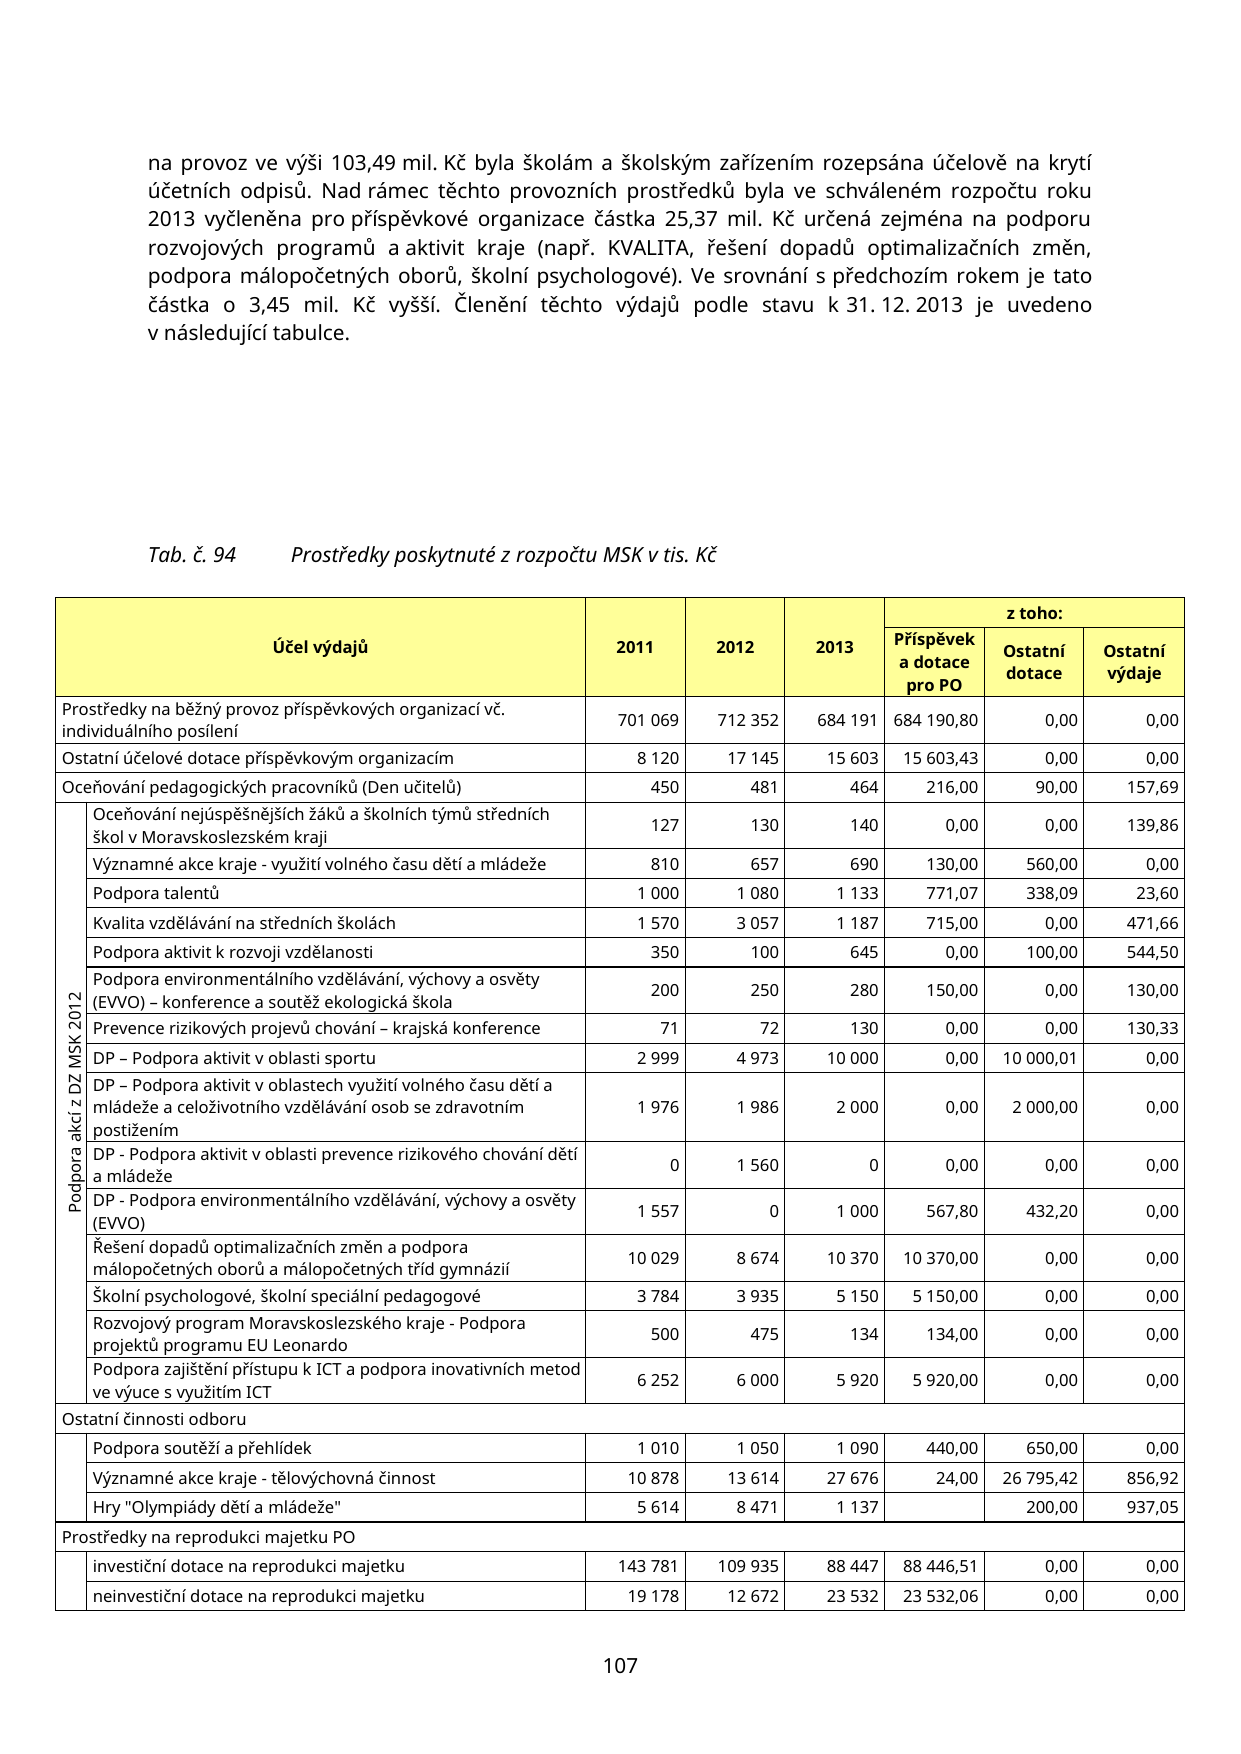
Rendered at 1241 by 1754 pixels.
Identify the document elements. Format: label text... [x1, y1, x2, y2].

table_cell 0,00 [1084, 849, 1184, 878]
table_cell DP - Podpora environmentálního vzdělávání, výchovy a osvěty (EVVO) [87, 1189, 585, 1234]
table_cell 13 614 [686, 1463, 784, 1492]
table_cell 1 050 [686, 1434, 784, 1462]
table_cell 0,00 [885, 1014, 984, 1042]
table_cell DP – Podpora aktivit v oblasti sportu [87, 1044, 585, 1072]
table_cell 1 080 [686, 879, 784, 907]
table_cell 567,80 [885, 1189, 984, 1234]
table_cell 500 [586, 1311, 685, 1357]
table_cell 0 [785, 1142, 884, 1188]
table_cell 464 [785, 773, 884, 802]
table_cell 3 935 [686, 1282, 784, 1310]
table_cell Ostatní dotace [985, 628, 1083, 696]
table_cell 88 446,51 [885, 1552, 984, 1581]
table_cell 0,00 [985, 1311, 1083, 1357]
table_cell 139,86 [1084, 803, 1184, 848]
table_header Účel výdajů [56, 598, 585, 696]
table_cell 216,00 [885, 773, 984, 802]
table_cell DP – Podpora aktivit v oblastech využití volného času dětí a mládeže a celoživotního vzdělávání osob se zdravotním postižením [87, 1073, 585, 1141]
table_cell 1 010 [586, 1434, 685, 1462]
table_cell Podpora zajištění přístupu k ICT a podpora inovativních metod ve výuce s využitím ICT [87, 1358, 585, 1403]
table_cell 109 935 [686, 1552, 784, 1581]
table_header 2013 [785, 598, 884, 696]
table_cell 0,00 [1084, 1282, 1184, 1310]
table_cell Oceňování nejúspěšnějších žáků a školních týmů středních škol v Moravskoslezském kraji [87, 803, 585, 848]
table_cell 23 532,06 [885, 1582, 984, 1610]
table_cell 0,00 [985, 1358, 1083, 1403]
table_cell 2 000,00 [985, 1073, 1083, 1141]
table_cell Podpora aktivit k rozvoji vzdělanosti [87, 938, 585, 966]
table_cell 90,00 [985, 773, 1083, 802]
table_header z toho: [885, 598, 1184, 627]
table_cell 0,00 [1084, 1044, 1184, 1072]
table_header 2011 [586, 598, 685, 696]
table_cell 10 000 [785, 1044, 884, 1072]
table_cell 2 000 [785, 1073, 884, 1141]
table_cell 15 603,43 [885, 744, 984, 772]
table_cell 17 145 [686, 744, 784, 772]
table_cell DP - Podpora aktivit v oblasti prevence rizikového chování dětí a mládeže [87, 1142, 585, 1188]
table_cell Oceňování pedagogických pracovníků (Den učitelů) [56, 773, 585, 802]
table_cell investiční dotace na reprodukci majetku [87, 1552, 585, 1581]
table_cell Významné akce kraje - tělovýchovná činnost [87, 1463, 585, 1492]
table_cell Kvalita vzdělávání na středních školách [87, 908, 585, 937]
table_cell 475 [686, 1311, 784, 1357]
table_cell 432,20 [985, 1189, 1083, 1234]
table_cell 0,00 [1084, 1582, 1184, 1610]
table_cell Školní psychologové, školní speciální pedagogové [87, 1282, 585, 1310]
table_cell 3 057 [686, 908, 784, 937]
table_cell 645 [785, 938, 884, 966]
table_cell 0,00 [1084, 1235, 1184, 1281]
table_cell [56, 1434, 86, 1521]
table_cell 1 557 [586, 1189, 685, 1234]
table_cell Ostatní výdaje [1084, 628, 1184, 696]
table_cell 1 187 [785, 908, 884, 937]
table_cell 130,33 [1084, 1014, 1184, 1042]
table_cell 134,00 [885, 1311, 984, 1357]
table_cell 150,00 [885, 968, 984, 1013]
table_cell 810 [586, 849, 685, 878]
table_cell 71 [586, 1014, 685, 1042]
table_cell Podpora akcí z DZ MSK 2012 [56, 803, 86, 1403]
table_cell 0,00 [885, 1073, 984, 1141]
table_cell 127 [586, 803, 685, 848]
table_cell neinvestiční dotace na reprodukci majetku [87, 1582, 585, 1610]
table_cell 3 784 [586, 1282, 685, 1310]
table_cell 130,00 [1084, 968, 1184, 1013]
table_cell 657 [686, 849, 784, 878]
table_cell 0,00 [1084, 1189, 1184, 1234]
table_cell 5 150 [785, 1282, 884, 1310]
table_cell 937,05 [1084, 1493, 1184, 1521]
table_cell 140 [785, 803, 884, 848]
table_cell 0 [686, 1189, 784, 1234]
table_cell 27 676 [785, 1463, 884, 1492]
table_cell 450 [586, 773, 685, 802]
table_cell Podpora talentů [87, 879, 585, 907]
table_cell 10 000,01 [985, 1044, 1083, 1072]
table_cell 200 [586, 968, 685, 1013]
table_cell 0,00 [1084, 744, 1184, 772]
table_cell 8 471 [686, 1493, 784, 1521]
table_cell 200,00 [985, 1493, 1083, 1521]
table_cell 130 [785, 1014, 884, 1042]
table_cell 560,00 [985, 849, 1083, 878]
table_cell 8 674 [686, 1235, 784, 1281]
table_cell Rozvojový program Moravskoslezského kraje - Podpora projektů programu EU Leonardo [87, 1311, 585, 1357]
table_cell 10 370 [785, 1235, 884, 1281]
table_cell [885, 1493, 984, 1521]
table_cell 134 [785, 1311, 884, 1357]
table_cell 1 570 [586, 908, 685, 937]
table_cell 6 000 [686, 1358, 784, 1403]
table_cell 0,00 [885, 803, 984, 848]
table_cell 0,00 [985, 697, 1083, 742]
table_cell Podpora environmentálního vzdělávání, výchovy a osvěty (EVVO) – konference a soutěž ekologická škola [87, 968, 585, 1013]
table_cell 1 976 [586, 1073, 685, 1141]
table_cell 2 999 [586, 1044, 685, 1072]
text na provoz ve výši 103,49 mil. Kč byla školám a školským zařízením rozepsána účelově na krytí účetních odpisů. Nad rámec těchto provozních prostředků byla ve schváleném rozpočtu roku 2013 vyčleněna pro příspěvkové organizace částka 25,37 mil. Kč určená zejména na podporu rozvojových programů a aktivit kraje (např. KVALITA, řešení dopadů optimalizačních změn, podpora málopočetných oborů, školní psychologové). Ve srovnání s předchozím rokem je tato částka o 3,45 mil. Kč vyšší. Členění těchto výdajů podle stavu k 31. 12. 2013 je uvedeno v následující tabulce. [148, 148, 1092, 347]
table_cell Podpora soutěží a přehlídek [87, 1434, 585, 1462]
table_cell Ostatní činnosti odboru [56, 1404, 1184, 1433]
table_cell Prostředky na běžný provoz příspěvkových organizací vč. individuálního posílení [56, 697, 585, 742]
table_cell 5 920,00 [885, 1358, 984, 1403]
table_cell 1 560 [686, 1142, 784, 1188]
table_cell 26 795,42 [985, 1463, 1083, 1492]
table_cell 0,00 [1084, 1358, 1184, 1403]
table_header 2012 [686, 598, 784, 696]
table_cell 0,00 [985, 968, 1083, 1013]
table_cell 0 [586, 1142, 685, 1188]
table_cell 0,00 [885, 1142, 984, 1188]
table_cell 684 191 [785, 697, 884, 742]
table_cell Příspěvek a dotace pro PO [885, 628, 984, 696]
table_cell 481 [686, 773, 784, 802]
table_cell 0,00 [1084, 1073, 1184, 1141]
table_cell 0,00 [1084, 1434, 1184, 1462]
table_cell 0,00 [985, 1282, 1083, 1310]
table_cell 440,00 [885, 1434, 984, 1462]
table_cell 771,07 [885, 879, 984, 907]
table_cell Hry "Olympiády dětí a mládeže" [87, 1493, 585, 1521]
table_cell [56, 1552, 86, 1610]
table_cell 712 352 [686, 697, 784, 742]
table_cell 157,69 [1084, 773, 1184, 802]
table_cell 130,00 [885, 849, 984, 878]
table_cell Ostatní účelové dotace příspěvkovým organizacím [56, 744, 585, 772]
table_cell 5 150,00 [885, 1282, 984, 1310]
table_cell Významné akce kraje - využití volného času dětí a mládeže [87, 849, 585, 878]
table_cell 5 920 [785, 1358, 884, 1403]
table_cell 471,66 [1084, 908, 1184, 937]
table_cell 24,00 [885, 1463, 984, 1492]
table_cell 0,00 [1084, 697, 1184, 742]
table_cell 0,00 [985, 1142, 1083, 1188]
table_cell 100,00 [985, 938, 1083, 966]
table_cell 0,00 [1084, 1142, 1184, 1188]
table_cell 143 781 [586, 1552, 685, 1581]
table_cell 23 532 [785, 1582, 884, 1610]
table_cell 280 [785, 968, 884, 1013]
table_cell 1 137 [785, 1493, 884, 1521]
table_cell 0,00 [1084, 1311, 1184, 1357]
table_cell 250 [686, 968, 784, 1013]
table_cell Prevence rizikových projevů chování – krajská konference [87, 1014, 585, 1042]
table_cell 1 133 [785, 879, 884, 907]
table_cell 1 986 [686, 1073, 784, 1141]
table_cell 23,60 [1084, 879, 1184, 907]
table_cell 1 000 [785, 1189, 884, 1234]
table_cell 10 370,00 [885, 1235, 984, 1281]
table_cell 10 878 [586, 1463, 685, 1492]
table_cell 15 603 [785, 744, 884, 772]
table_cell 72 [686, 1014, 784, 1042]
table_cell 6 252 [586, 1358, 685, 1403]
table_cell 544,50 [1084, 938, 1184, 966]
table_cell 0,00 [985, 1582, 1083, 1610]
table_cell 0,00 [1084, 1552, 1184, 1581]
table_cell 0,00 [985, 744, 1083, 772]
table_cell 0,00 [985, 1014, 1083, 1042]
table_cell 19 178 [586, 1582, 685, 1610]
table_cell 0,00 [985, 803, 1083, 848]
table_cell 5 614 [586, 1493, 685, 1521]
table_cell 701 069 [586, 697, 685, 742]
table_cell 1 090 [785, 1434, 884, 1462]
table_cell 0,00 [885, 1044, 984, 1072]
table_cell 0,00 [985, 908, 1083, 937]
table_cell 130 [686, 803, 784, 848]
table_cell 350 [586, 938, 685, 966]
table_cell 100 [686, 938, 784, 966]
table_cell 715,00 [885, 908, 984, 937]
table_cell 12 672 [686, 1582, 784, 1610]
table_cell 4 973 [686, 1044, 784, 1072]
table_cell 338,09 [985, 879, 1083, 907]
table_cell Řešení dopadů optimalizačních změn a podpora málopočetných oborů a málopočetných tříd gymnázií [87, 1235, 585, 1281]
table_cell 1 000 [586, 879, 685, 907]
table_cell 0,00 [985, 1235, 1083, 1281]
table_cell 8 120 [586, 744, 685, 772]
table_cell 684 190,80 [885, 697, 984, 742]
table_cell 690 [785, 849, 884, 878]
table_cell 0,00 [985, 1552, 1083, 1581]
table_cell Prostředky na reprodukci majetku PO [56, 1523, 1184, 1551]
list Prostředky poskytnuté z rozpočtu MSK v tis. Kč [148, 540, 1092, 568]
table_cell 856,92 [1084, 1463, 1184, 1492]
table_cell 88 447 [785, 1552, 884, 1581]
table_cell 650,00 [985, 1434, 1083, 1462]
table_cell 0,00 [885, 938, 984, 966]
table_cell 10 029 [586, 1235, 685, 1281]
